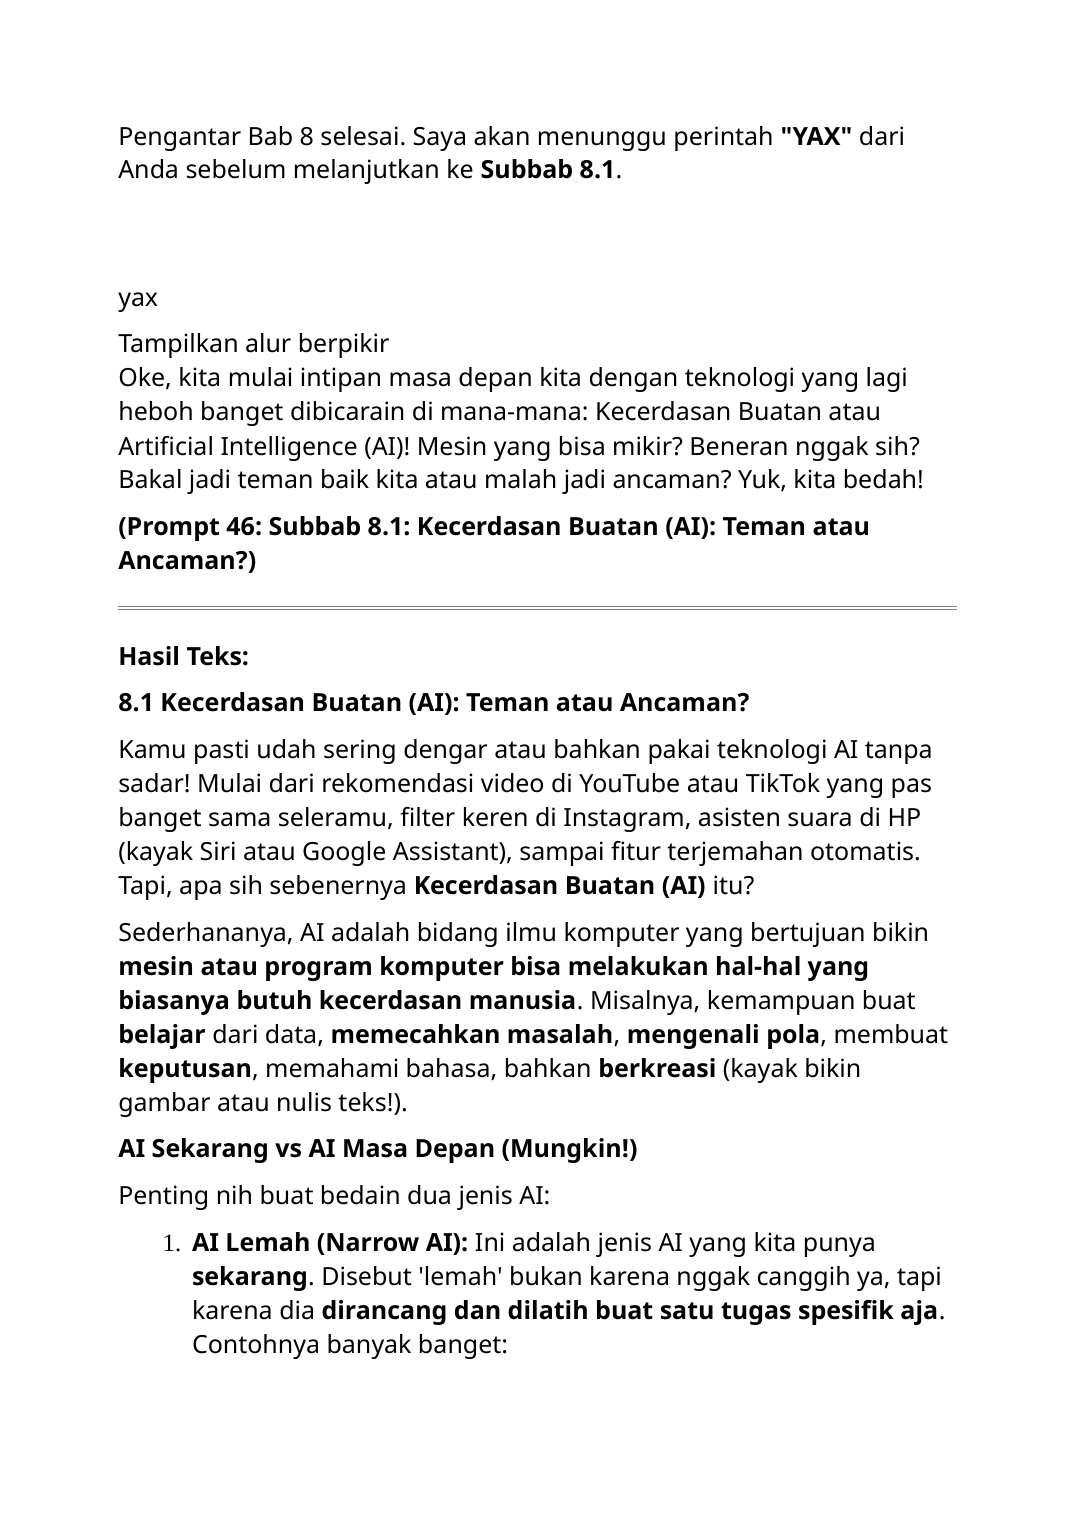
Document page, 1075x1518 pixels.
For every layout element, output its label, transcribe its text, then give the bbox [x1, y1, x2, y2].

text Pengantar Bab 8 selesai. Saya akan menunggu perintah "YAX" dari Anda sebelum melanjutkan ke Subbab 8.1. [118, 118, 957, 186]
text Kamu pasti udah sering dengar atau bahkan pakai teknologi AI tanpa sadar! Mulai dari rekomendasi video di YouTube atau TikTok yang pas banget sama seleramu, filter keren di Instagram, asisten suara di HP (kayak Siri atau Google Assistant), sampai fitur terjemahan otomatis. Tapi, apa sih sebenernya Kecerdasan Buatan (AI) itu? [118, 731, 957, 902]
text 8.1 Kecerdasan Buatan (AI): Teman atau Ancaman? [118, 685, 957, 719]
text AI Sekarang vs AI Masa Depan (Mungkin!) [118, 1131, 957, 1165]
list AI Lemah (Narrow AI): Ini adalah jenis AI yang kita punya sekarang. Disebut 'lemah' bukan karena nggak canggih ya, tapi karena dia dirancang dan dilatih buat satu tugas spesifik aja. Contohnya banyak banget: [162, 1224, 957, 1360]
text (Prompt 46: Subbab 8.1: Kecerdasan Buatan (AI): Teman atau Ancaman?) [118, 509, 957, 577]
text Oke, kita mulai intipan masa depan kita dengan teknologi yang lagi heboh banget dibicarain di mana-mana: Kecerdasan Buatan atau Artificial Intelligence (AI)! Mesin yang bisa mikir? Beneran nggak sih? Bakal jadi teman baik kita atau malah jadi ancaman? Yuk, kita bedah! [118, 360, 957, 496]
text Penting nih buat bedain dua jenis AI: [118, 1178, 957, 1212]
text yax [118, 279, 957, 313]
text Tampilkan alur berpikir [118, 326, 957, 360]
text Hasil Teks: [118, 638, 957, 672]
text Sederhananya, AI adalah bidang ilmu komputer yang bertujuan bikin mesin atau program komputer bisa melakukan hal-hal yang biasanya butuh kecerdasan manusia. Misalnya, kemampuan buat belajar dari data, memecahkan masalah, mengenali pola, membuat keputusan, memahami bahasa, bahkan berkreasi (kayak bikin gambar atau nulis teks!). [118, 914, 957, 1118]
